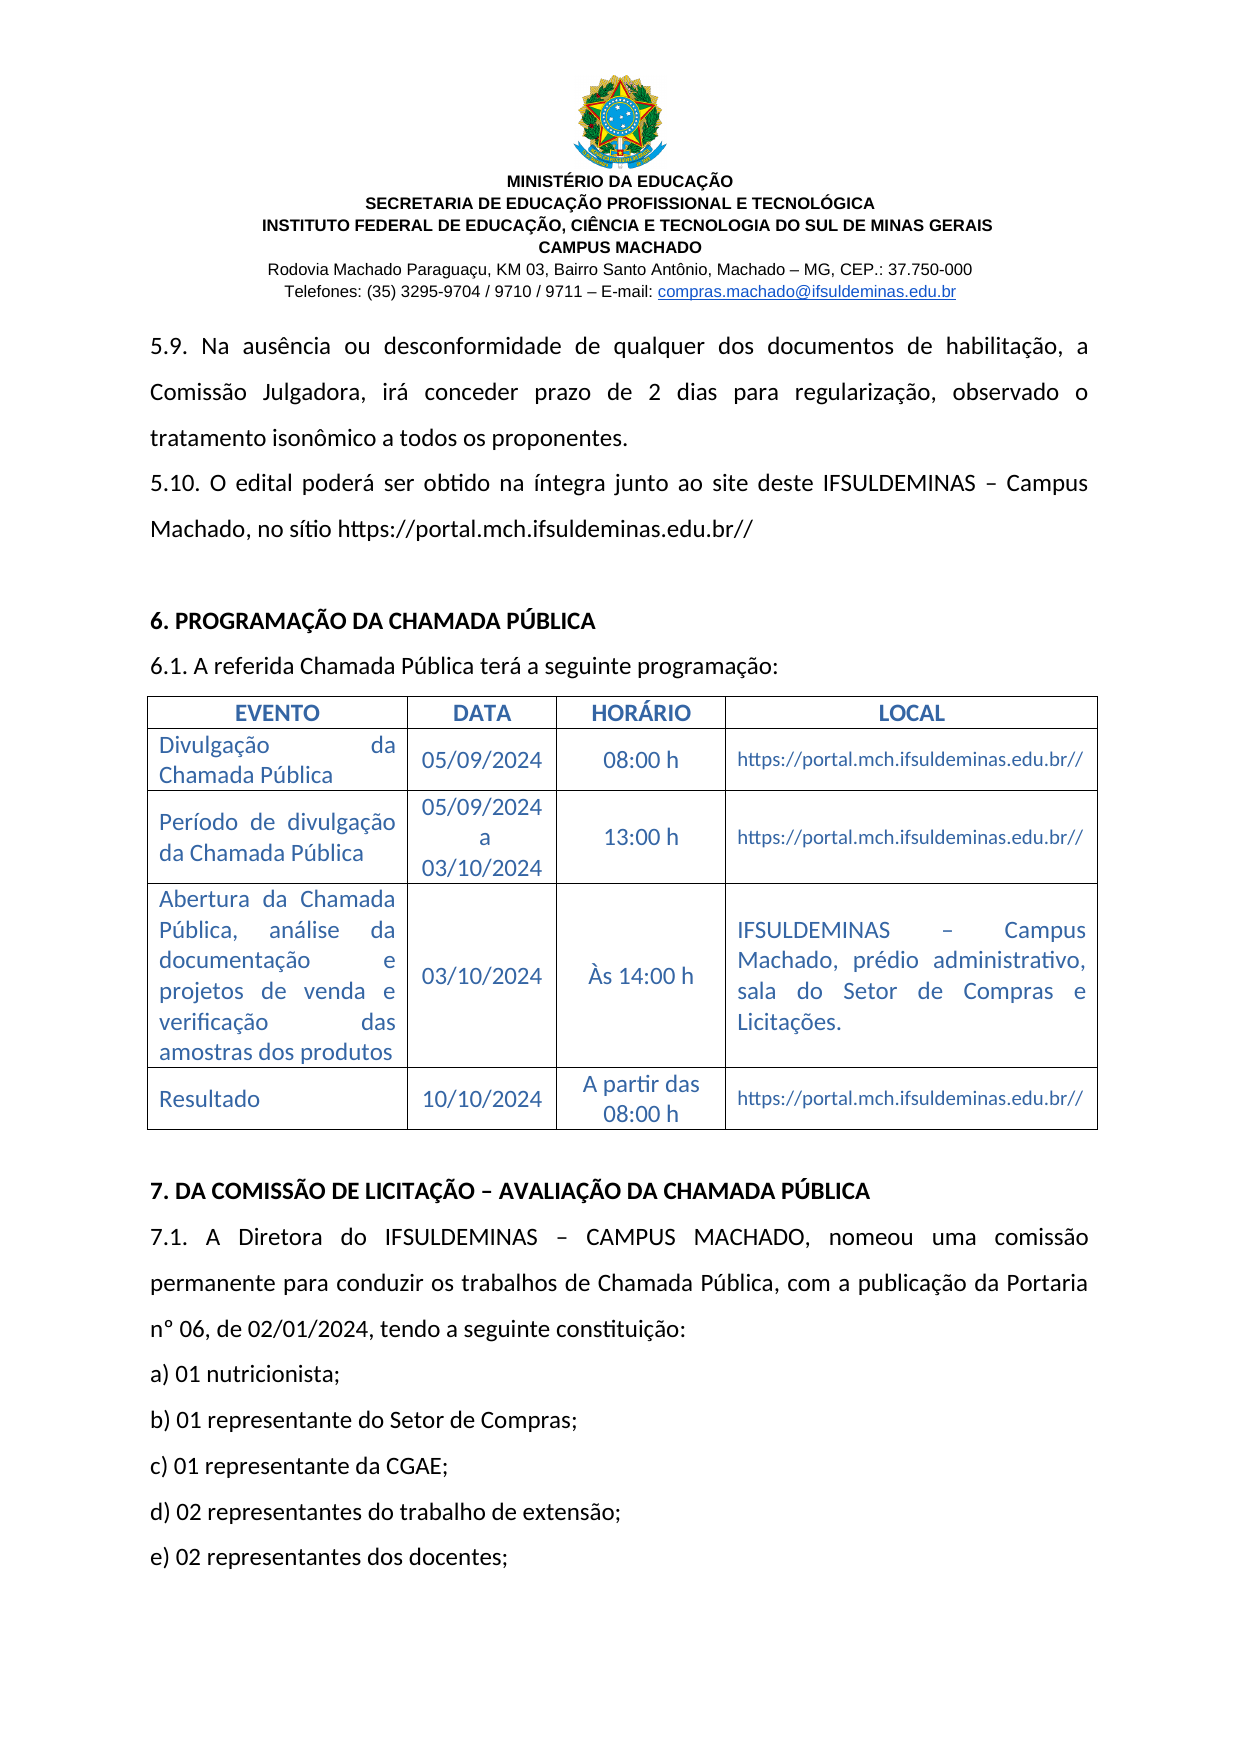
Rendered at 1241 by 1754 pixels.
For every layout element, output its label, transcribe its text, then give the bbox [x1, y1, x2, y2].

text 7. DA COMISSÃO DE LICITAÇÃO – AVALIAÇÃO DA CHAMADA PÚBLICA [150, 1176, 1090, 1206]
text e) 02 representantes dos docentes; [150, 1541, 1090, 1572]
text 6. PROGRAMAÇÃO DA CHAMADA PÚBLICA [150, 605, 1090, 635]
table_cell 13:00 h [557, 791, 725, 882]
table_cell A partir das 08:00 h [557, 1068, 725, 1129]
table_cell https://portal.mch.ifsuldeminas.edu.br// [726, 791, 1097, 882]
text 6.1. A referida Chamada Pública terá a seguinte programação: [150, 651, 1090, 681]
text b) 01 representante do Setor de Compras; [150, 1404, 1090, 1435]
table_cell https://portal.mch.ifsuldeminas.edu.br// [726, 729, 1097, 790]
table_cell 05/09/2024 [408, 729, 556, 790]
table_cell 05/09/2024 a 03/10/2024 [408, 791, 556, 882]
table_header LOCAL [726, 697, 1097, 728]
table_header HORÁRIO [557, 697, 725, 728]
text a) 01 nutricionista; [150, 1358, 1090, 1389]
table_cell Abertura da Chamada Pública, análise da documentação e projetos de venda e verificação das amostras dos produtos [148, 884, 407, 1067]
picture [613, 164, 628, 169]
picture [639, 150, 650, 156]
text c) 01 representante da CGAE; [150, 1450, 1090, 1480]
table_cell Período de divulgação da Chamada Pública [148, 791, 407, 882]
text 7.1. A Diretora do IFSULDEMINAS – CAMPUS MACHADO, nomeou uma comissão permanente para conduzir os trabalhos de Chamada Pública, com a publicação da Portaria nº 06, de 02/01/2024, tendo a seguinte constituição: [150, 1221, 1090, 1343]
table_cell Às 14:00 h [557, 884, 725, 1067]
table_cell 10/10/2024 [408, 1068, 556, 1129]
text 5.10. O edital poderá ser obtido na íntegra junto ao site deste IFSULDEMINAS – Campus Machado, no sítio https://portal.mch.ifsuldeminas.edu.br// [150, 468, 1090, 544]
text 5.9. Na ausência ou desconformidade de qualquer dos documentos de habilitação, a Comissão Julgadora, irá conceder prazo de 2 dias para regularização, observado o tratamento isonômico a todos os proponentes. [150, 330, 1090, 452]
table_header DATA [408, 697, 556, 728]
table_cell https://portal.mch.ifsuldeminas.edu.br// [726, 1068, 1097, 1129]
table_cell 08:00 h [557, 729, 725, 790]
picture [573, 75, 667, 169]
table_header EVENTO [148, 697, 407, 728]
table_cell IFSULDEMINAS – Campus Machado, prédio administrativo, sala do Setor de Compras e Licitações. [726, 884, 1097, 1067]
text d) 02 representantes do trabalho de extensão; [150, 1496, 1090, 1526]
table_cell Divulgação da Chamada Pública [148, 729, 407, 790]
table_cell 03/10/2024 [408, 884, 556, 1067]
table_cell Resultado [148, 1068, 407, 1129]
